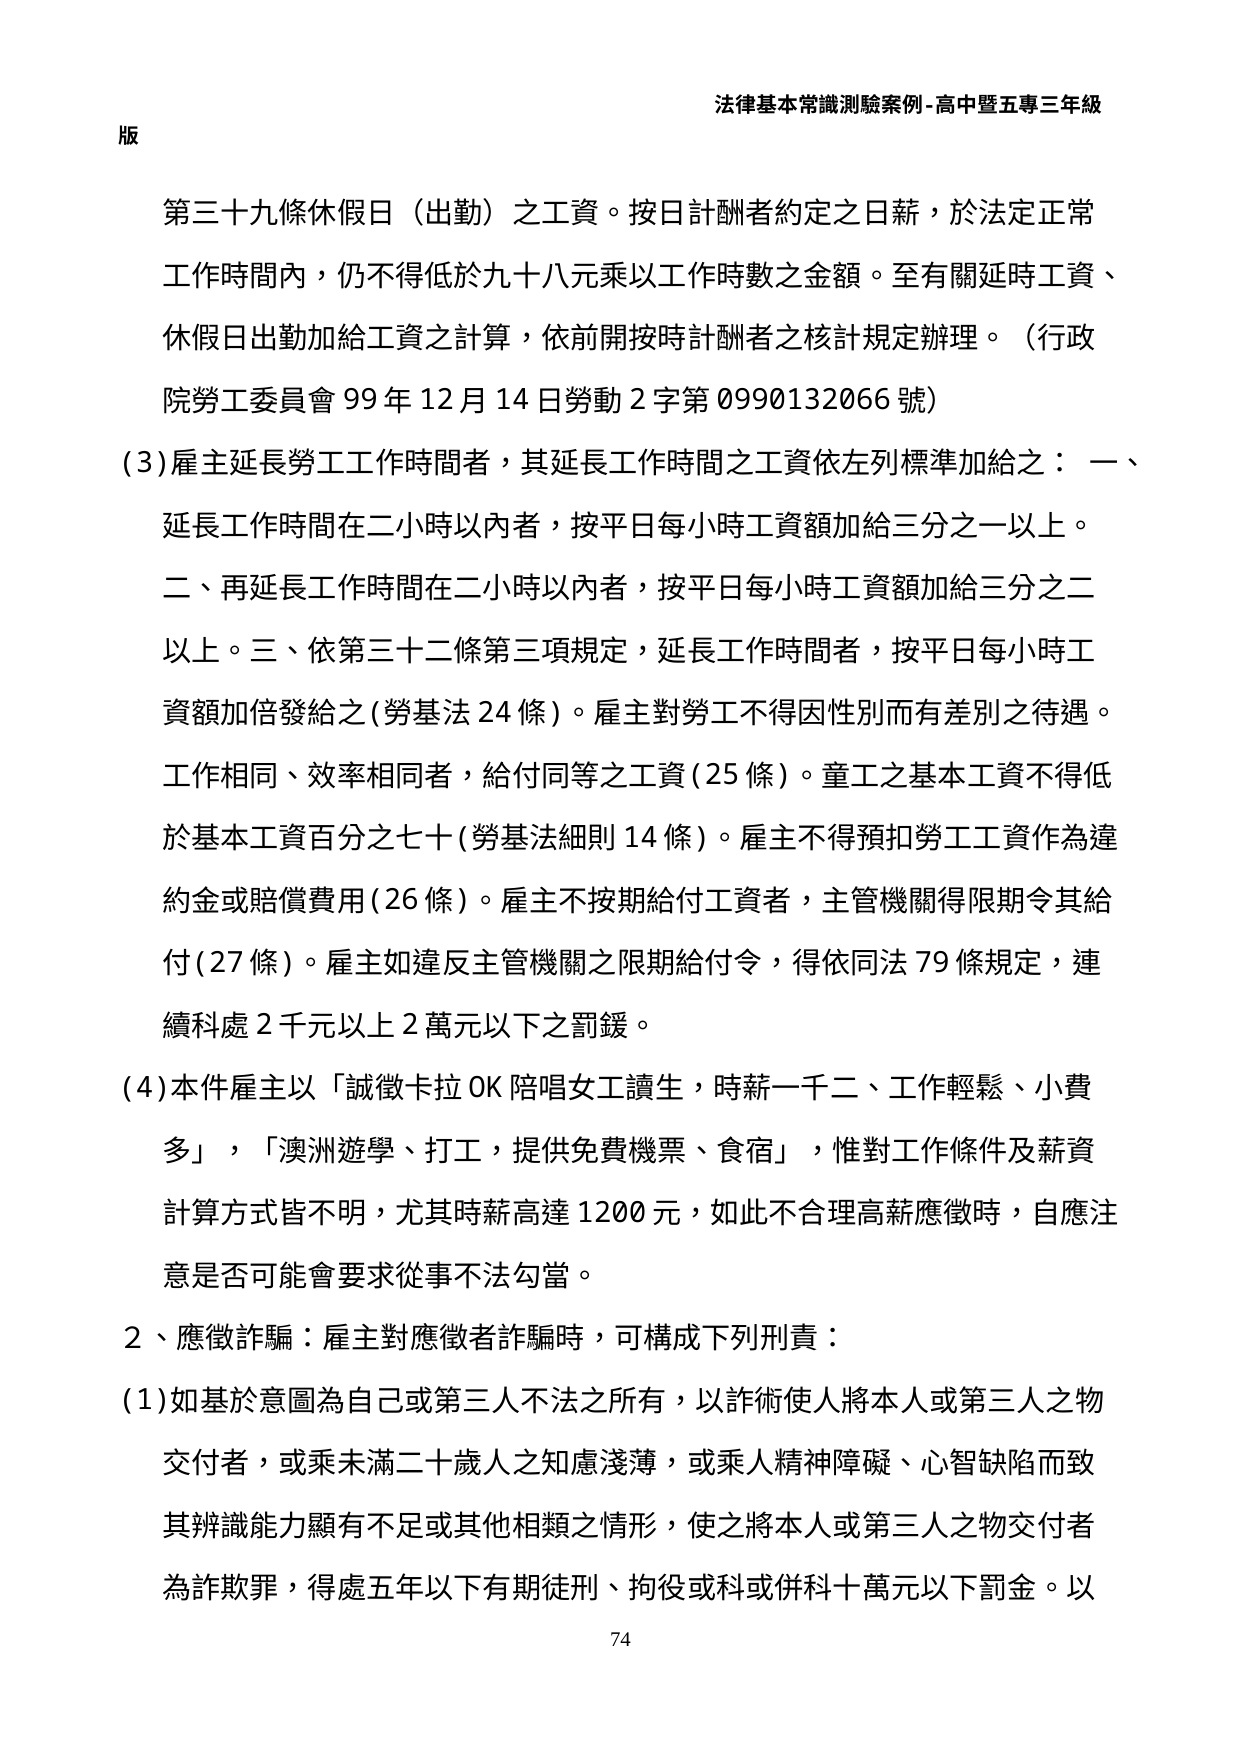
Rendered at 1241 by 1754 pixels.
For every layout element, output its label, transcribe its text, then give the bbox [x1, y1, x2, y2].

text (4)本件雇主以「誠徵卡拉OK陪唱女工讀生，時薪一千二、工作輕鬆、小費多」，「澳洲遊學、打工，提供免費機票、食宿」，惟對工作條件及薪資計算方式皆不明，尤其時薪高達1200元，如此不合理高薪應徵時，自應注意是否可能會要求從事不法勾當。 [118, 1044, 1122, 1294]
text ２、應徵詐騙：雇主對應徵者詐騙時，可構成下列刑責： [118, 1294, 1122, 1357]
text (1)如基於意圖為自己或第三人不法之所有，以詐術使人將本人或第三人之物交付者，或乘未滿二十歲人之知慮淺薄，或乘人精神障礙、心智缺陷而致其辨識能力顯有不足或其他相類之情形，使之將本人或第三人之物交付者為詐欺罪，得處五年以下有期徒刑、拘役或科或併科十萬元以下罰金。以 [118, 1357, 1122, 1607]
text (3)雇主延長勞工工作時間者，其延長工作時間之工資依左列標準加給之： 一、延長工作時間在二小時以內者，按平日每小時工資額加給三分之一以上。二、再延長工作時間在二小時以內者，按平日每小時工資額加給三分之二以上。三、依第三十二條第三項規定，延長工作時間者，按平日每小時工資額加倍發給之(勞基法24條)。雇主對勞工不得因性別而有差別之待遇。工作相同、效率相同者，給付同等之工資(25條)。童工之基本工資不得低於基本工資百分之七十(勞基法細則14條)。雇主不得預扣勞工工資作為違約金或賠償費用(26條)。雇主不按期給付工資者，主管機關得限期令其給付(27條)。雇主如違反主管機關之限期給付令，得依同法79條規定，連續科處2千元以上2萬元以下之罰鍰。 [118, 419, 1122, 1044]
text 第三十九條休假日（出勤）之工資。按日計酬者約定之日薪，於法定正常工作時間內，仍不得低於九十八元乘以工作時數之金額。至有關延時工資、休假日出勤加給工資之計算，依前開按時計酬者之核計規定辦理。（行政院勞工委員會99年12月14日勞動2字第0990132066號） [118, 169, 1122, 419]
